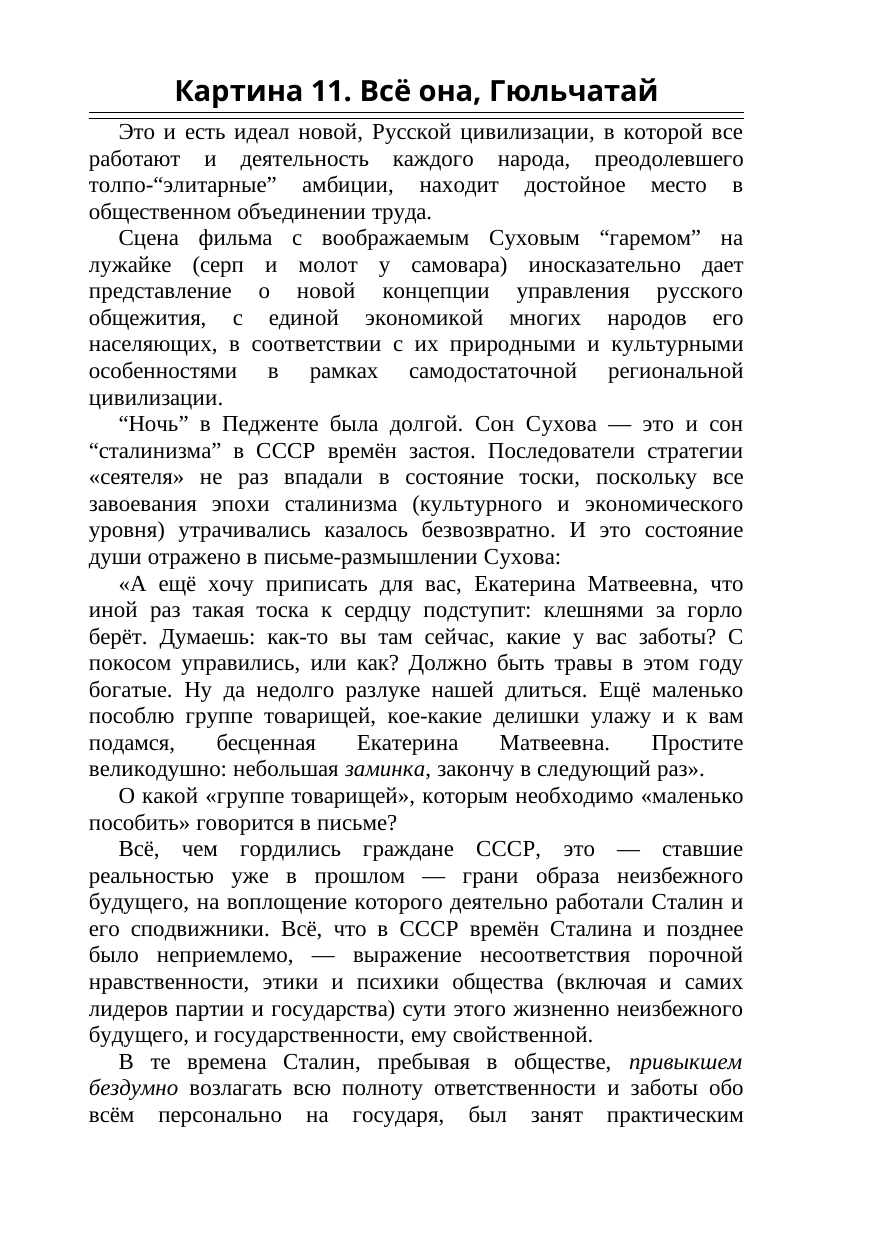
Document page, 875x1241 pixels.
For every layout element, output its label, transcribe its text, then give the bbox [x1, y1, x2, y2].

text Сцена фильма с воображаемым Суховым “гаремом” на лужайке (серп и молот у самовара) иносказательно дает представление о новой концепции управления русского общежития, с единой экономикой многих народов его населяющих, в соответствии с их природными и культурными особенностями в рамках самодостаточной региональной цивилизации. [89, 224, 744, 410]
text “Ночь” в Педженте была долгой. Сон Сухова — это и сон “сталинизма” в СССР времён застоя. Последователи стратегии «сеятеля» не раз впадали в состояние тоски, поскольку все завоевания эпохи сталинизма (культурного и экономического уровня) утрачивались казалось безвозвратно. И это состояние души отражено в письме-размышлении Сухова: [89, 410, 744, 569]
text В те времена Сталин, пребывая в обществе, привыкшем бездумно возлагать всю полноту ответственности и заботы обо всём персонально на государя, был занят практическим [89, 1047, 744, 1127]
text «А ещё хочу приписать для вас, Екатерина Матвеевна, что иной раз такая тоска к сердцу подступит: клешнями за горло берёт. Думаешь: как-то вы там сейчас, какие у вас заботы? С покосом управились, или как? Должно быть травы в этом году богатые. Ну да недолго разлуке нашей длиться. Ещё маленько пособлю группе товарищей, кое-какие делишки улажу и к вам подамся, бесценная Екатерина Матвеевна. Простите великодушно: небольшая заминка, закончу в следующий раз». [89, 569, 744, 782]
text Это и есть идеал новой, Русской цивилизации, в которой все работают и деятельность каждого народа, преодолевшего толпо-“элитарные” амбиции, находит достойное место в общественном объединении труда. [89, 119, 744, 224]
text Всё, чем гордились граждане СССР, это — ставшие реальностью уже в прошлом — грани образа неизбежного будущего, на воплощение которого деятельно работали Сталин и его сподвижники. Всё, что в СССР времён Сталина и позднее было неприемлемо, — выражение несоответствия порочной нравственности, этики и психики общества (включая и самих лидеров партии и государства) сути этого жизненно неизбежного будущего, и государственности, ему свойственной. [89, 835, 744, 1047]
text О какой «группе товарищей», которым необходимо «маленько пособить» говорится в письме? [89, 782, 744, 835]
